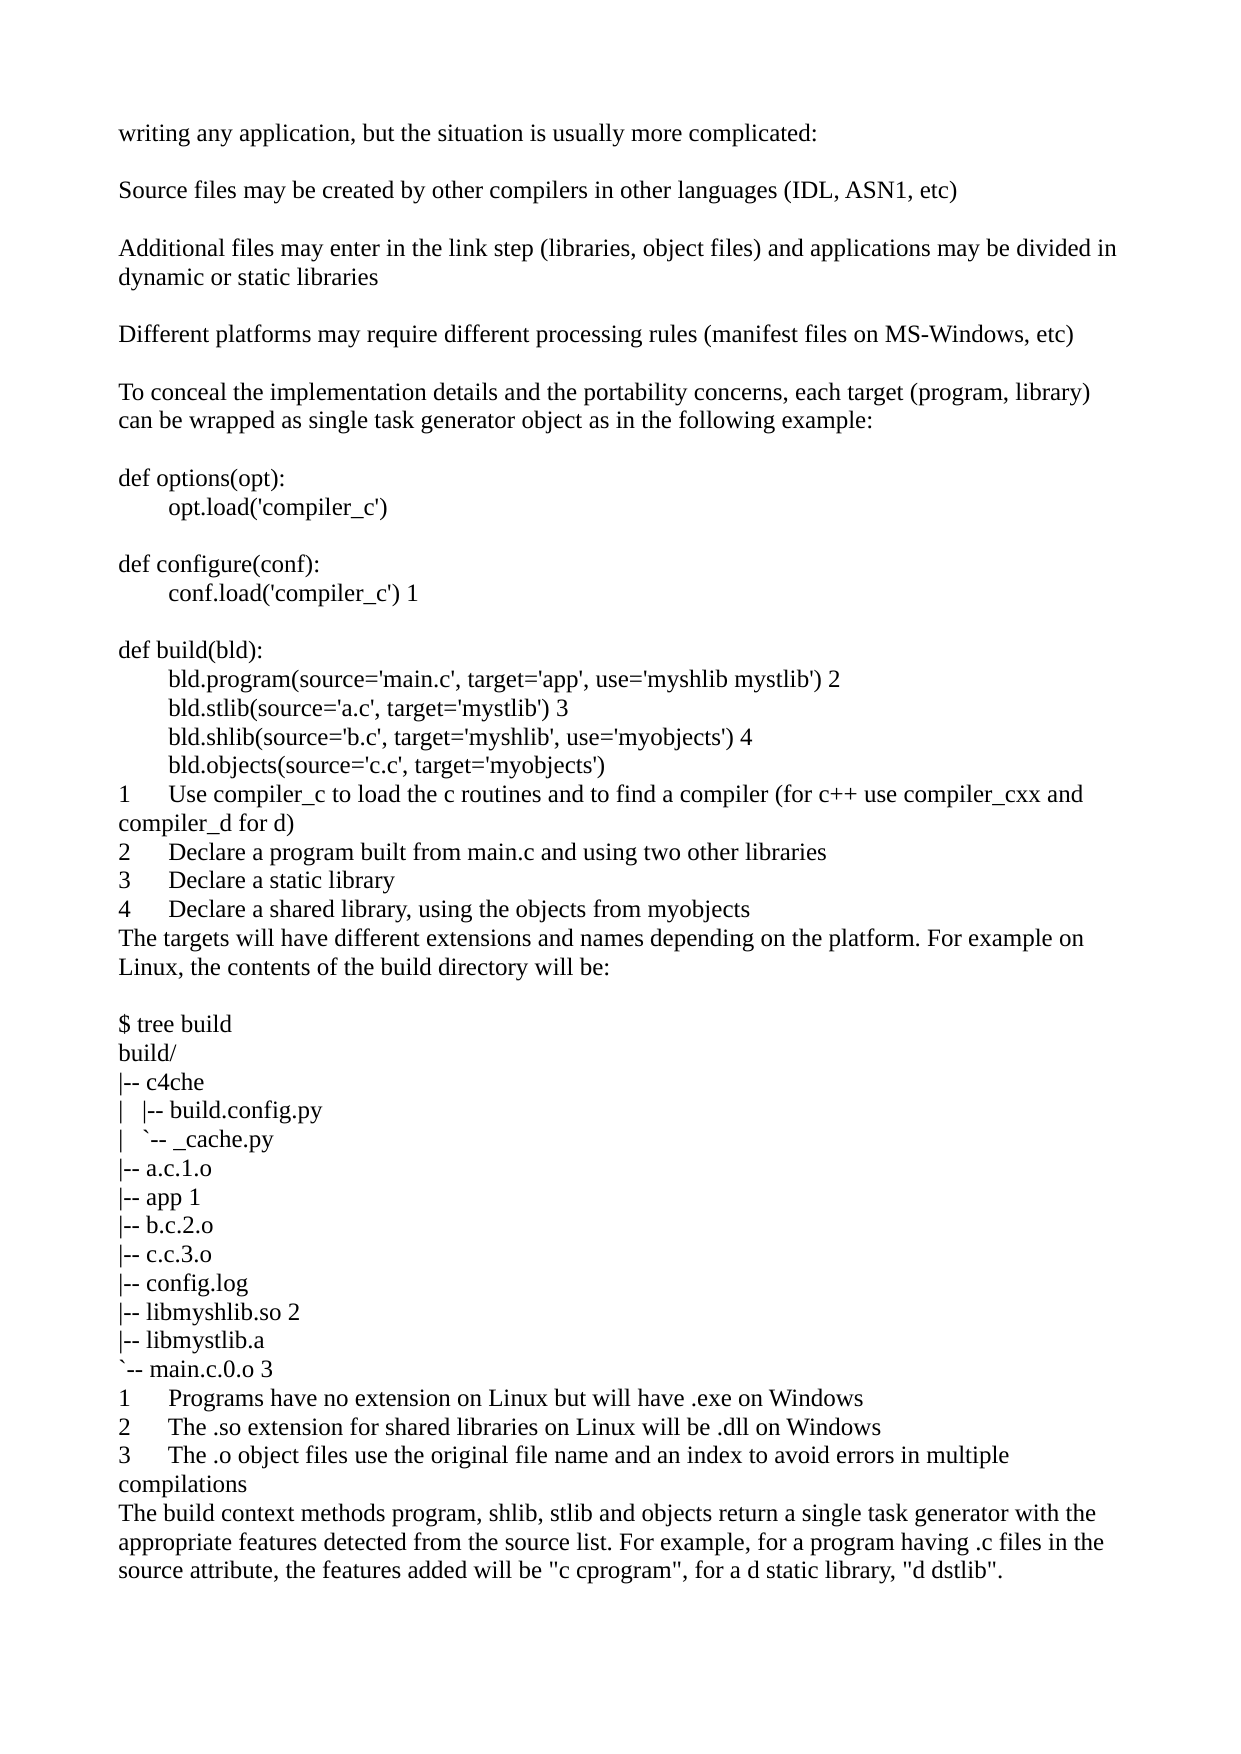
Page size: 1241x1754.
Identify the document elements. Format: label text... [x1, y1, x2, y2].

text Additional files may enter in the link step (libraries, object files) and applications may be divided in dynamic or static libraries [118, 233, 1122, 291]
text writing any application, but the situation is usually more complicated: [118, 118, 1122, 147]
text 3 The .o object files use the original file name and an index to avoid errors in multiple compilations [118, 1441, 1122, 1498]
text conf.load('compiler_c') 1 [118, 578, 1122, 607]
text opt.load('compiler_c') [118, 492, 1122, 521]
text $ tree build [118, 1009, 1122, 1038]
text 1 Programs have no extension on Linux but will have .exe on Windows [118, 1383, 1122, 1412]
text 3 Declare a static library [118, 866, 1122, 894]
text 2 Declare a program built from main.c and using two other libraries [118, 837, 1122, 866]
text |-- libmyshlib.so 2 [118, 1297, 1122, 1326]
text |-- app 1 [118, 1182, 1122, 1211]
text The build context methods program, shlib, stlib and objects return a single task generator with the appropriate features detected from the source list. For example, for a program having .c files in the source attribute, the features added will be "c cprogram", for a d static library, "d dstlib". [118, 1498, 1122, 1584]
text | |-- build.config.py [118, 1096, 1122, 1124]
text |-- a.c.1.o [118, 1153, 1122, 1182]
text |-- c4che [118, 1067, 1122, 1096]
text bld.shlib(source='b.c', target='myshlib', use='myobjects') 4 [118, 722, 1122, 751]
text def build(bld): [118, 636, 1122, 664]
text Source files may be created by other compilers in other languages (IDL, ASN1, etc) [118, 176, 1122, 204]
text |-- config.log [118, 1268, 1122, 1297]
text |-- c.c.3.o [118, 1239, 1122, 1268]
text def configure(conf): [118, 549, 1122, 578]
text 2 The .so extension for shared libraries on Linux will be .dll on Windows [118, 1412, 1122, 1441]
text To conceal the implementation details and the portability concerns, each target (program, library) can be wrapped as single task generator object as in the following example: [118, 377, 1122, 434]
text | `-- _cache.py [118, 1124, 1122, 1153]
text bld.stlib(source='a.c', target='mystlib') 3 [118, 693, 1122, 722]
text bld.program(source='main.c', target='app', use='myshlib mystlib') 2 [118, 664, 1122, 693]
text def options(opt): [118, 463, 1122, 492]
text `-- main.c.0.o 3 [118, 1354, 1122, 1383]
text build/ [118, 1038, 1122, 1067]
text |-- libmystlib.a [118, 1326, 1122, 1354]
text bld.objects(source='c.c', target='myobjects') [118, 751, 1122, 779]
text 1 Use compiler_c to load the c routines and to find a compiler (for c++ use compiler_cxx and compiler_d for d) [118, 779, 1122, 837]
text Different platforms may require different processing rules (manifest files on MS-Windows, etc) [118, 319, 1122, 348]
text The targets will have different extensions and names depending on the platform. For example on Linux, the contents of the build directory will be: [118, 923, 1122, 981]
text 4 Declare a shared library, using the objects from myobjects [118, 894, 1122, 923]
text |-- b.c.2.o [118, 1211, 1122, 1239]
